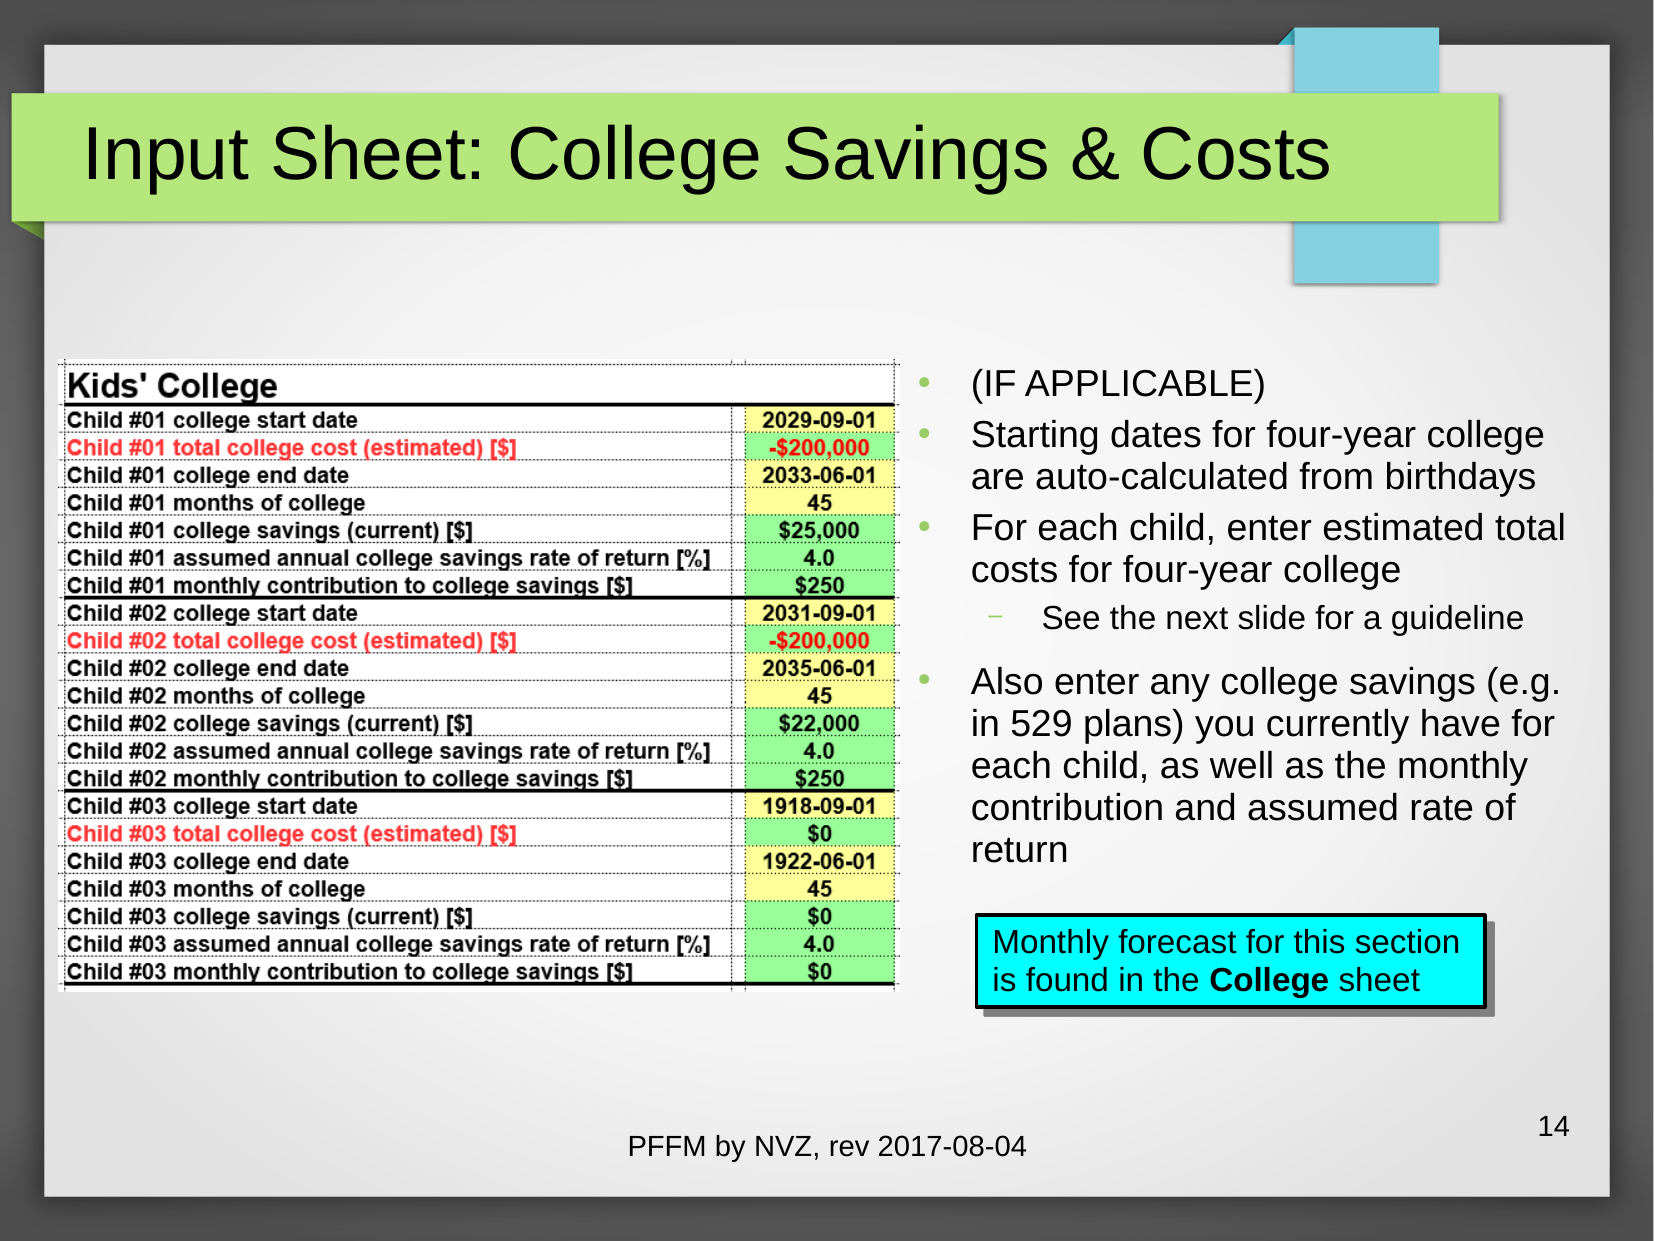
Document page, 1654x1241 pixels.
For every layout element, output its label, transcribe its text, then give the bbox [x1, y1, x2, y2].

list (IF APPLICABLE) Starting dates for four-year college are auto-calculated from birthdays For each child, enter estimated total costs for four-year college See the next slide for a guideline Also enter any college savings (e.g. in 529 plans) you currently have for each child, as well as the monthly contribution and assumed rate of return [900, 362, 1591, 916]
text_box Monthly forecast for this section is found in the College sheet [976, 915, 1486, 1007]
title Input Sheet: College Savings & Costs [82, 94, 1456, 213]
picture [0, 0, 1654, 1241]
